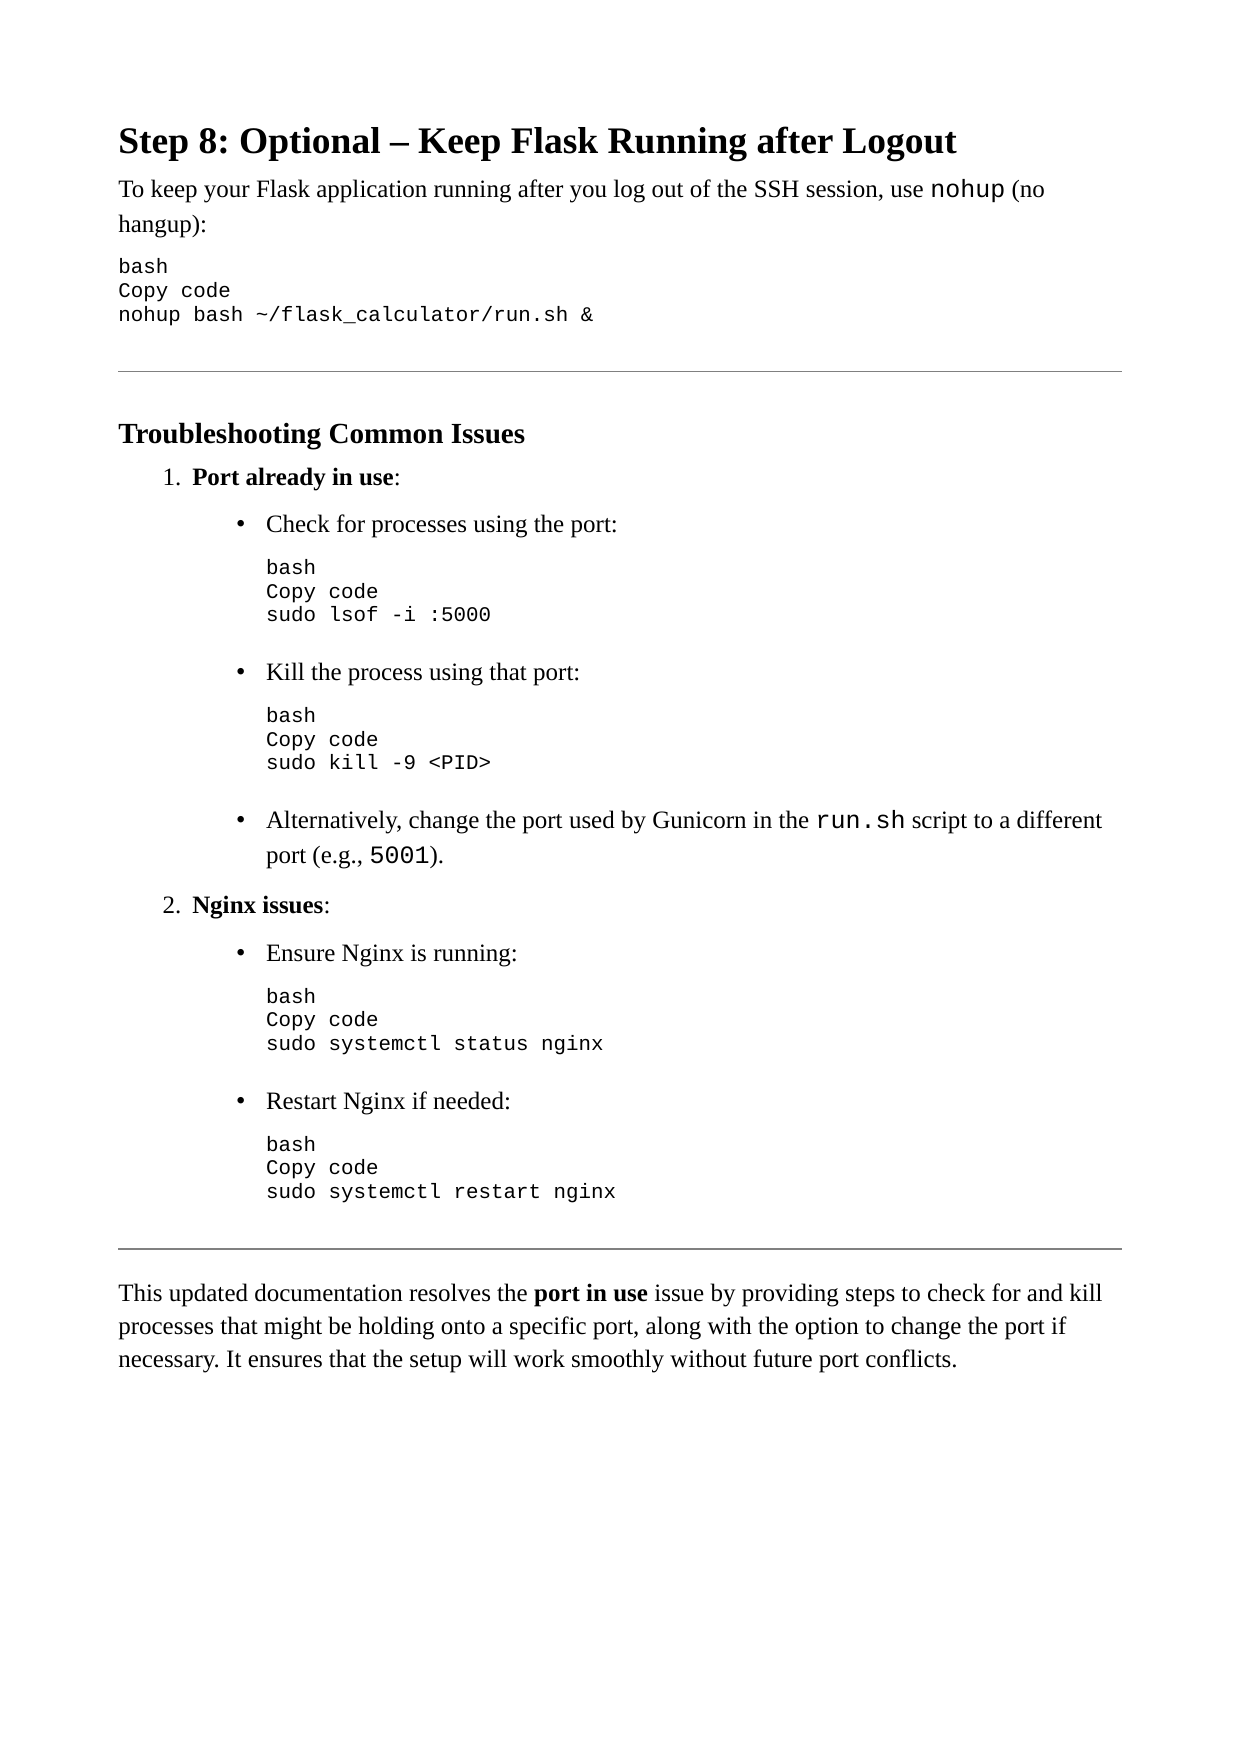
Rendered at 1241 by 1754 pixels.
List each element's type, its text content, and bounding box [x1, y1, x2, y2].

list Restart Nginx if needed: [236, 1086, 1122, 1115]
list bash [236, 986, 1122, 1009]
text To keep your Flask application running after you log out of the SSH session, use nohup (no hangup): [118, 174, 1122, 238]
text Copy code [118, 280, 1122, 304]
list Check for processes using the port: [236, 509, 1122, 538]
text bash [118, 256, 1122, 280]
list Kill the process using that port: [236, 657, 1122, 686]
list sudo kill -9 <PID> [236, 752, 1122, 776]
list bash [236, 705, 1122, 729]
list Copy code [236, 729, 1122, 752]
subtitle Step 8: Optional – Keep Flask Running after Logout [118, 118, 1122, 161]
list Copy code [236, 1157, 1122, 1181]
list sudo lsof -i :5000 [236, 604, 1122, 628]
text This updated documentation resolves the port in use issue by providing steps to check for and kill processes that might be holding onto a specific port, along with the option to change the port if necessary. It ensures that the setup will work smoothly without future port conflicts. [118, 1278, 1122, 1373]
list Copy code [236, 1009, 1122, 1033]
list Alternatively, change the port used by Gunicorn in the run.sh script to a different port (e.g., 5001). [236, 805, 1122, 871]
list Nginx issues: [162, 891, 1122, 919]
list Copy code [236, 581, 1122, 604]
list Port already in use: [162, 462, 1122, 491]
list sudo systemctl status nginx [236, 1033, 1122, 1057]
list bash [236, 1134, 1122, 1157]
list Ensure Nginx is running: [236, 938, 1122, 967]
text nohup bash ~/flask_calculator/run.sh & [118, 304, 1122, 327]
list sudo systemctl restart nginx [236, 1181, 1122, 1205]
subtitle Troubleshooting Common Issues [118, 416, 1122, 449]
list bash [236, 557, 1122, 581]
